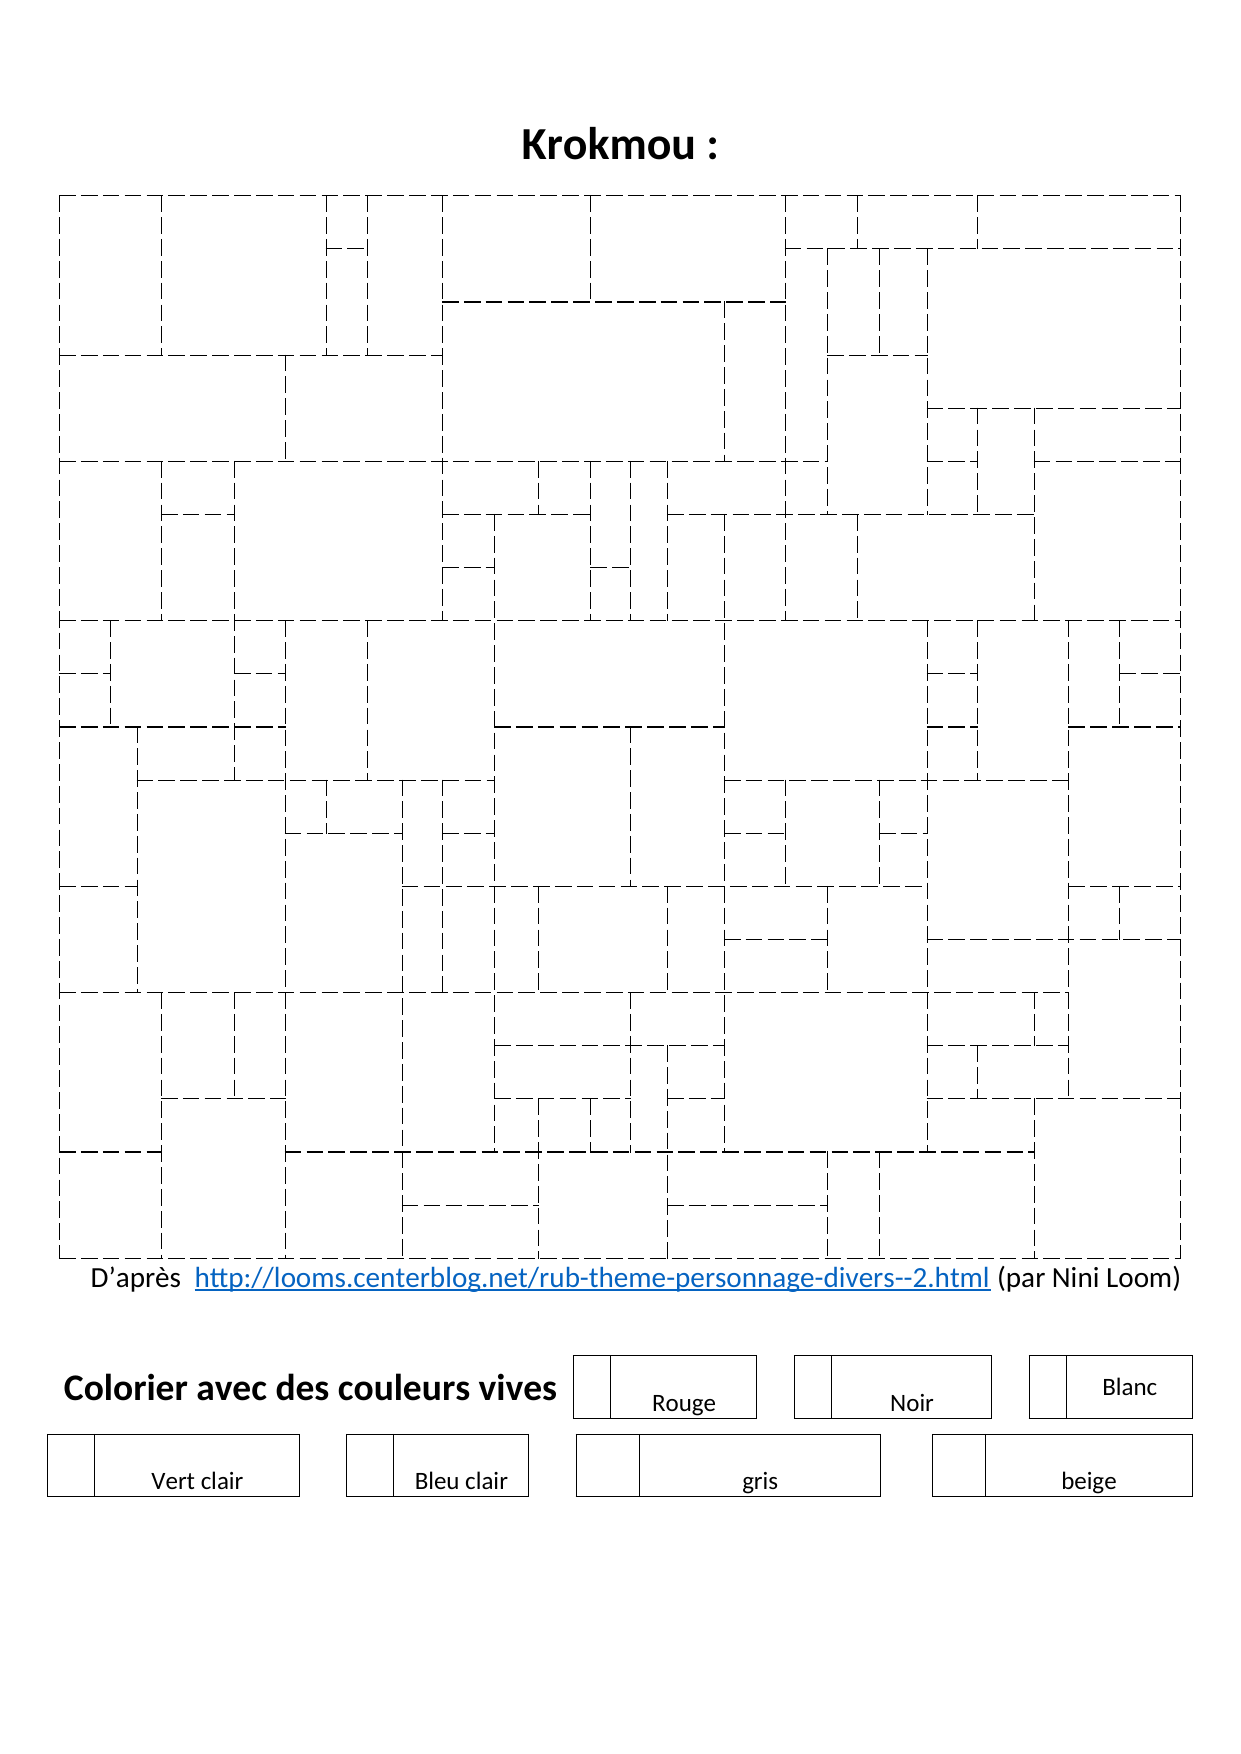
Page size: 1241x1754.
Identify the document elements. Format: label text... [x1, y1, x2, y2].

table_header [881, 1434, 932, 1496]
table_header [577, 1435, 639, 1496]
table_header [574, 1356, 610, 1417]
table_header [367, 195, 442, 354]
table_cell [668, 1205, 828, 1258]
table_cell [495, 1045, 631, 1098]
table_header [347, 1435, 393, 1496]
table_cell [927, 408, 978, 461]
table_header Vert clair [95, 1435, 299, 1496]
table_cell [60, 355, 285, 461]
table_cell [60, 886, 137, 992]
table_cell [495, 514, 591, 620]
table_cell [495, 726, 631, 886]
table_cell [785, 514, 857, 620]
table_cell [724, 833, 785, 886]
table_cell [234, 726, 285, 779]
table_cell [326, 248, 367, 354]
table_cell [1120, 673, 1181, 726]
table_cell [402, 1205, 538, 1258]
table_header Noir [832, 1356, 991, 1417]
table_header [591, 195, 785, 301]
table_cell [326, 780, 402, 833]
table_cell [1069, 620, 1120, 726]
table_cell [538, 886, 667, 992]
table_cell [60, 992, 161, 1151]
table_cell [785, 248, 828, 461]
table_cell [879, 1151, 1034, 1258]
table_cell [828, 355, 927, 514]
table_cell [1034, 461, 1181, 620]
table_cell [879, 248, 927, 354]
table_header [1030, 1356, 1066, 1417]
table_header [443, 195, 591, 301]
table_cell [631, 992, 724, 1045]
table_cell [927, 461, 978, 514]
table_cell [234, 992, 285, 1098]
table_cell [60, 726, 137, 886]
table_cell [285, 992, 402, 1151]
table_cell [927, 1098, 1034, 1151]
table_cell [402, 886, 442, 992]
table_cell [724, 780, 785, 833]
table_cell [443, 301, 724, 461]
table_cell [927, 726, 978, 779]
table_cell [443, 514, 494, 567]
table_cell [879, 780, 927, 833]
table_cell [927, 673, 978, 726]
table_header Colorier avec des couleurs vives [48, 1355, 573, 1417]
table_cell [161, 461, 234, 514]
table_header [757, 1355, 794, 1417]
table_header [60, 195, 161, 354]
table_cell [538, 461, 591, 514]
table_cell [978, 1045, 1069, 1098]
table_cell [137, 726, 234, 779]
table_cell [668, 886, 724, 992]
table_header [529, 1434, 576, 1496]
table_cell [1069, 939, 1181, 1098]
table_cell [285, 833, 402, 992]
table_cell [927, 1045, 978, 1098]
table_header [785, 195, 857, 248]
table_cell [285, 780, 326, 833]
table_cell [538, 1151, 667, 1258]
table_header [795, 1356, 831, 1417]
table_cell [234, 620, 285, 673]
table_cell [367, 620, 494, 779]
table_cell [538, 1098, 591, 1151]
table_cell [591, 1098, 631, 1151]
table_cell [828, 886, 927, 992]
table_cell [631, 726, 724, 886]
table_cell [668, 1151, 828, 1204]
table_cell [234, 673, 285, 726]
table_cell [161, 992, 234, 1098]
table_header [300, 1434, 346, 1496]
table_cell [402, 992, 494, 1151]
table_cell [668, 514, 724, 620]
table_cell [443, 833, 494, 886]
table_cell [110, 620, 234, 726]
table_cell [443, 780, 494, 833]
table_cell [668, 1045, 724, 1098]
table_header beige [986, 1435, 1192, 1496]
table_cell [285, 355, 442, 461]
table_cell [1120, 886, 1181, 939]
table_cell [668, 461, 785, 514]
table_cell [724, 886, 828, 939]
table_cell [402, 780, 442, 886]
table_cell [724, 939, 828, 992]
table_cell [1120, 620, 1181, 673]
table_cell [60, 1151, 161, 1258]
table_cell [1034, 408, 1181, 461]
table_cell [785, 780, 879, 886]
table_cell [631, 1045, 667, 1151]
table_header [161, 195, 326, 354]
table_cell [858, 514, 1034, 620]
table_cell [631, 461, 667, 620]
table_cell [1034, 1098, 1181, 1258]
table_cell [495, 992, 631, 1045]
table_cell [591, 567, 631, 620]
table_cell [1069, 886, 1120, 939]
table_header [992, 1355, 1029, 1417]
table_header [326, 195, 367, 248]
table_cell [591, 461, 631, 567]
table_cell [234, 461, 442, 620]
table_cell [285, 620, 367, 779]
table_cell [978, 408, 1034, 514]
table_cell [724, 992, 927, 1151]
table_cell [60, 673, 110, 726]
table_cell [724, 514, 785, 620]
table_cell [60, 620, 110, 673]
text D’après http://looms.centerblog.net/rub-theme-personnage-divers--2.html (par Nini Loom) [59, 1259, 1181, 1294]
table_header [858, 195, 978, 248]
table_cell [402, 1151, 538, 1204]
table_cell [495, 620, 724, 726]
table_cell [828, 1151, 879, 1258]
table_cell [495, 886, 538, 992]
table_cell [285, 1151, 402, 1258]
table_cell [879, 833, 927, 886]
table_cell [161, 514, 234, 620]
table_header Bleu clair [394, 1435, 528, 1496]
table_cell [1069, 726, 1181, 886]
table_cell [927, 992, 1034, 1045]
table_cell [443, 886, 494, 992]
table_header gris [640, 1435, 880, 1496]
table_cell [495, 1098, 538, 1151]
table_header [933, 1435, 985, 1496]
table_header [978, 195, 1181, 248]
table_header [48, 1435, 94, 1496]
table_cell [161, 1098, 285, 1258]
table_cell [927, 780, 1069, 939]
table_cell [785, 461, 828, 514]
table_cell [828, 248, 879, 354]
table_cell [724, 301, 785, 461]
table_cell [1034, 992, 1069, 1045]
table_cell [60, 461, 161, 620]
table_cell [927, 248, 1181, 408]
table_cell [137, 780, 285, 992]
table_cell [927, 620, 978, 673]
table_header Rouge [611, 1356, 756, 1417]
table_cell [443, 567, 494, 620]
table_header Blanc [1067, 1356, 1192, 1417]
table_cell [724, 620, 927, 779]
table_cell [927, 939, 1069, 992]
table_cell [978, 620, 1069, 779]
text Krokmou : [59, 115, 1181, 171]
table_cell [668, 1098, 724, 1151]
table_cell [443, 461, 538, 514]
